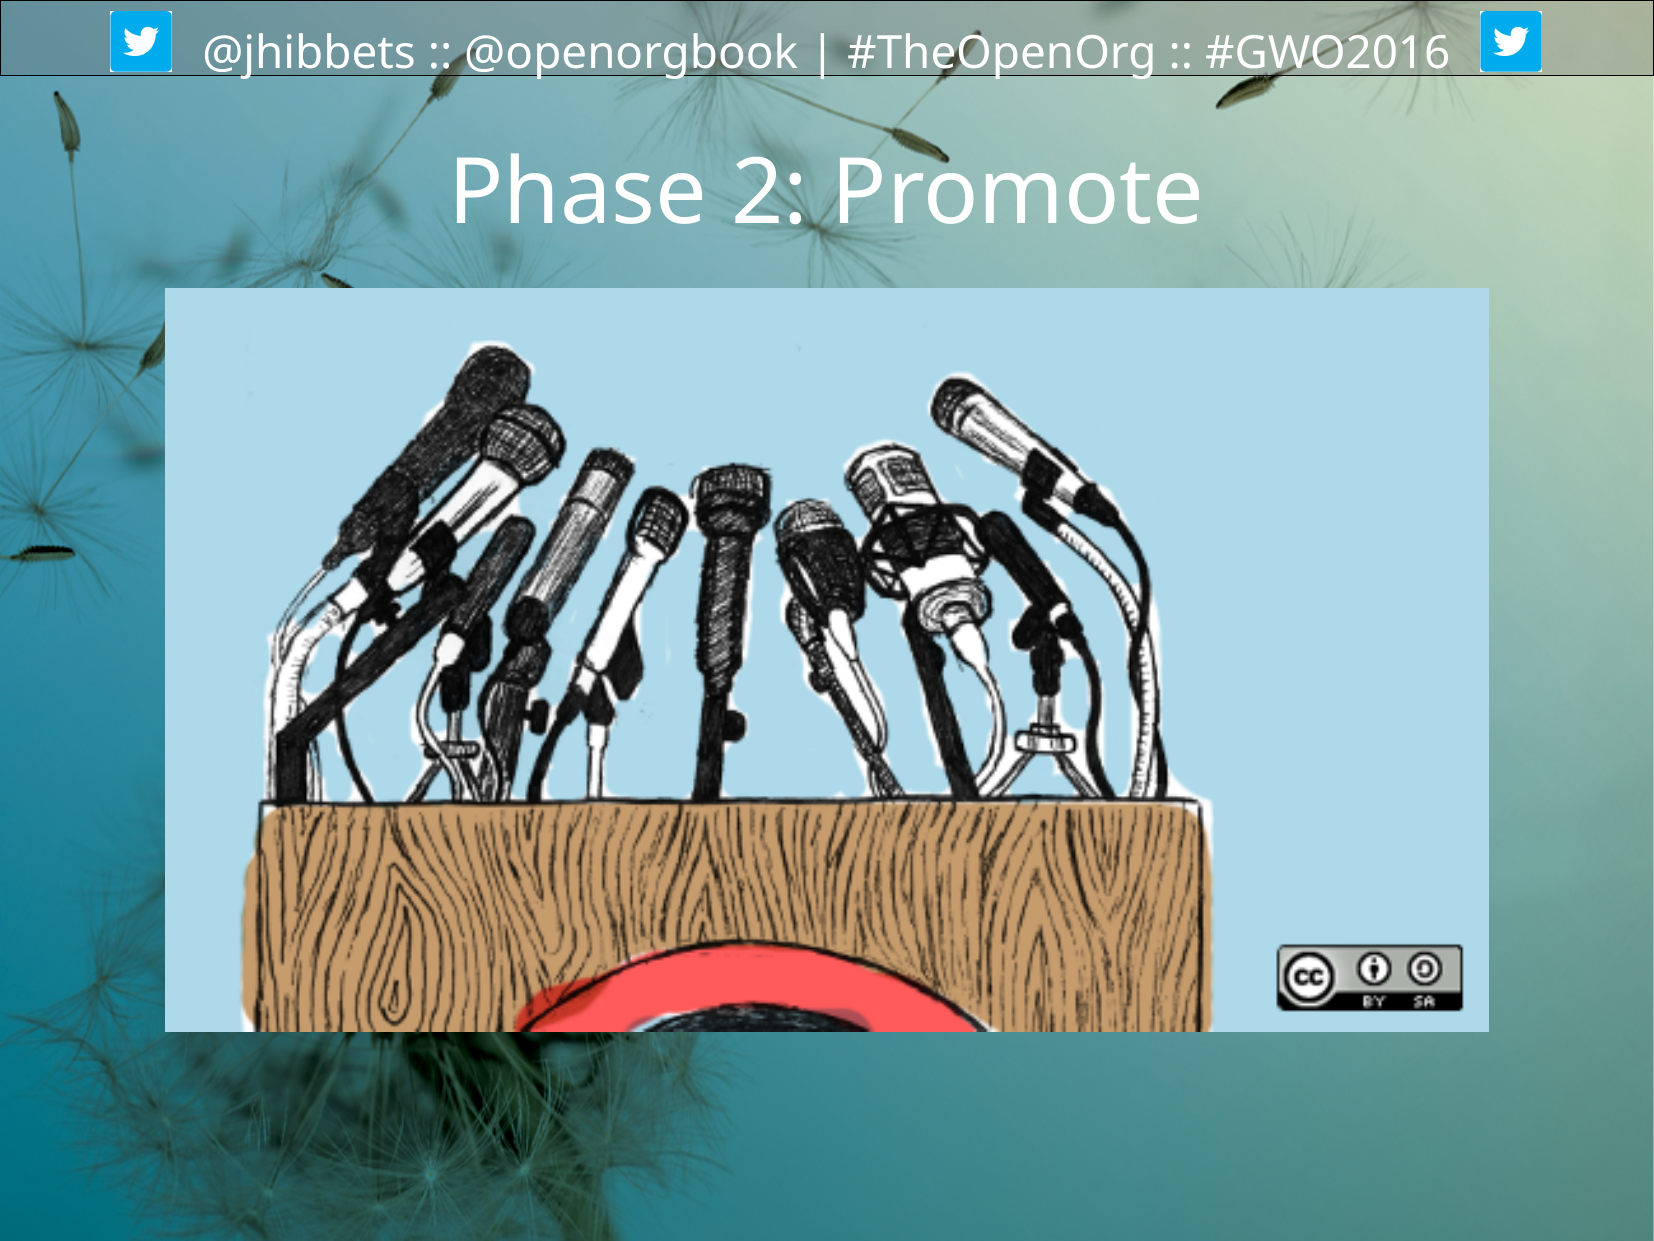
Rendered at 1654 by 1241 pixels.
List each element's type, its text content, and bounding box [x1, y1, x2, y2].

picture [0, 76, 1654, 1241]
title Phase 2: Promote [82, 84, 1571, 292]
picture [125, 28, 157, 55]
picture [1495, 28, 1527, 55]
